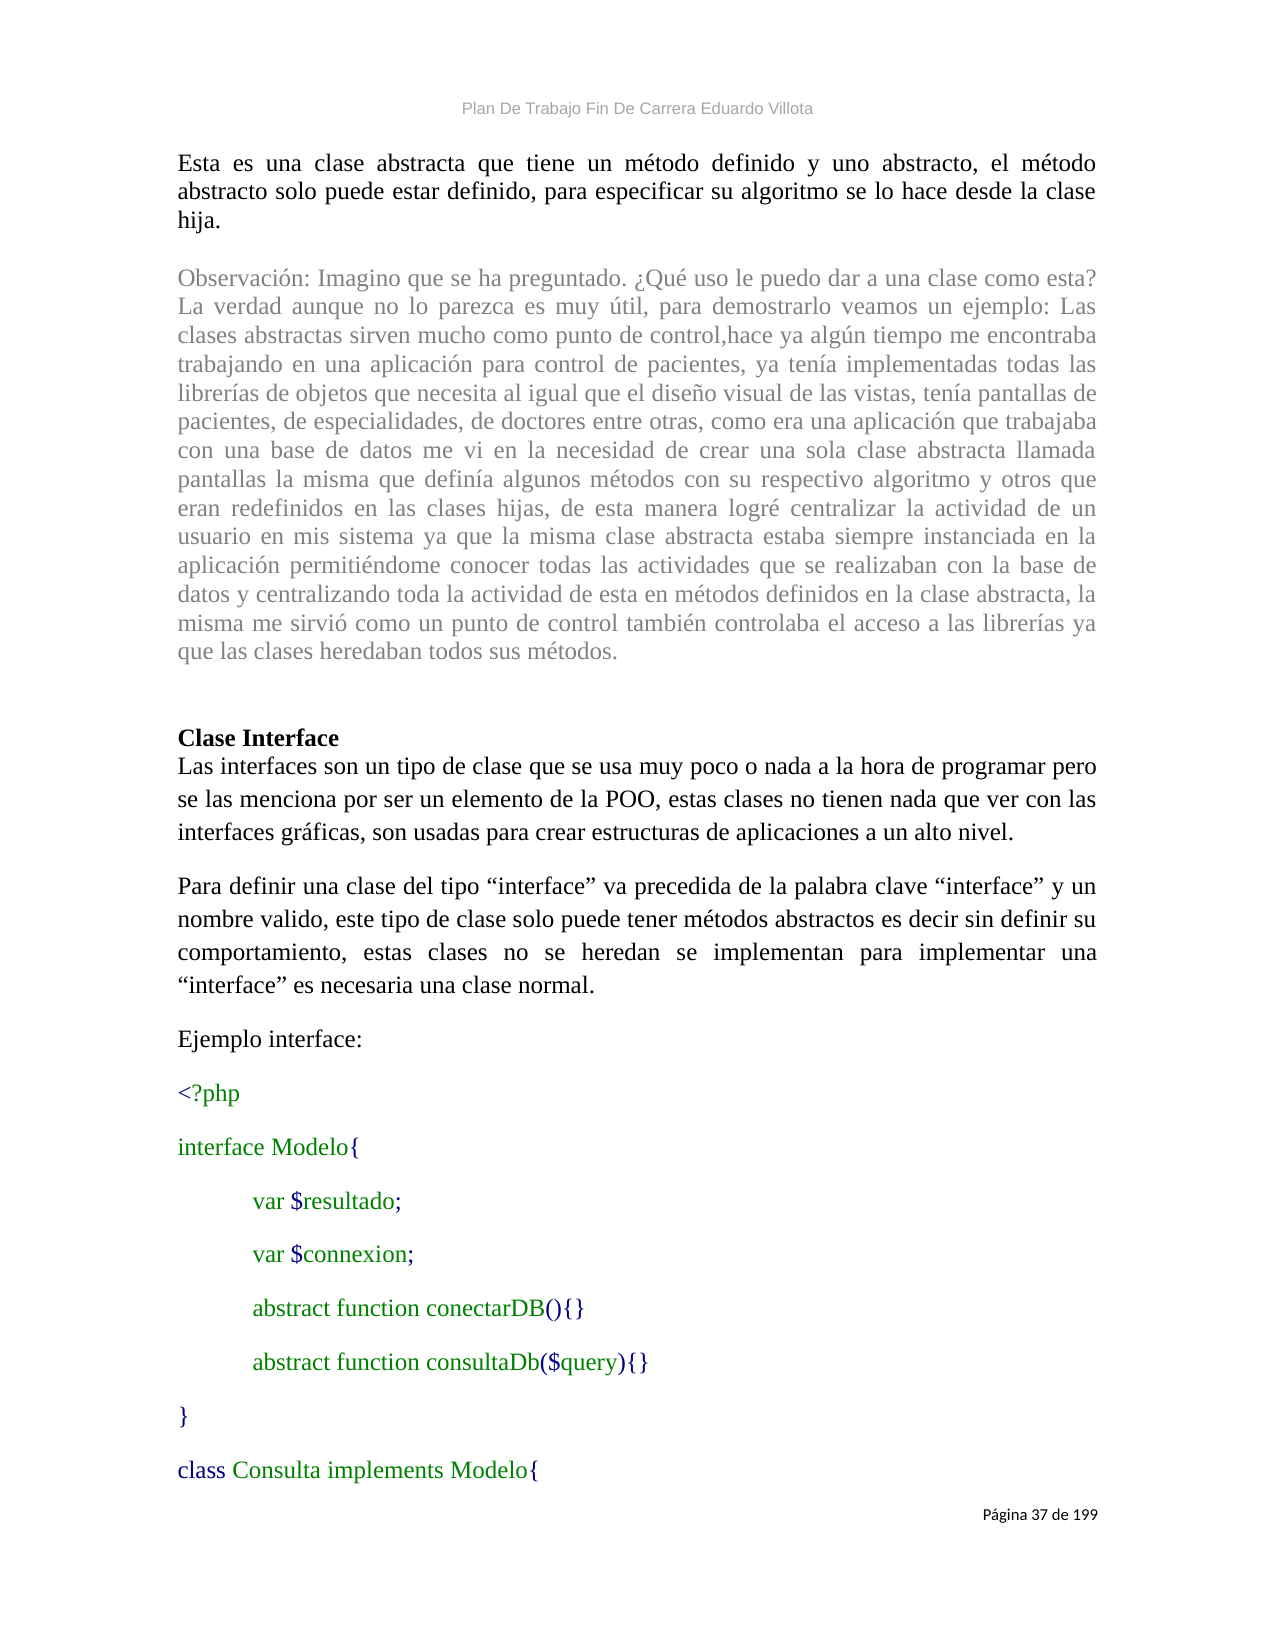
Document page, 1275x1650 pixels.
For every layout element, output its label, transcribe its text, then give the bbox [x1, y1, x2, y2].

text } [177, 1401, 1098, 1430]
text Clase Interface [177, 723, 1098, 751]
text Las interfaces son un tipo de clase que se usa muy poco o nada a la hora de programar pero se las menciona por ser un elemento de la POO, estas clases no tienen nada que ver con las interfaces gráficas, son usadas para crear estructuras de aplicaciones a un alto nivel. [177, 751, 1098, 846]
text Esta es una clase abstracta que tiene un método definido y uno abstracto, el método abstracto solo puede estar definido, para especificar su algoritmo se lo hace desde la clase hija. [177, 148, 1098, 234]
text var $resultado; [177, 1186, 1098, 1214]
text abstract function consultaDb($query){} [177, 1347, 1098, 1376]
text <?php [177, 1078, 1098, 1107]
text class Consulta implements Modelo{ [177, 1455, 1098, 1484]
text abstract function conectarDB(){} [177, 1293, 1098, 1322]
text Para definir una clase del tipo “interface” va precedida de la palabra clave “interface” y un nombre valido, este tipo de clase solo puede tener métodos abstractos es decir sin definir su comportamiento, estas clases no se heredan se implementan para implementar una “interface” es necesaria una clase normal. [177, 871, 1098, 999]
text Ejemplo interface: [177, 1024, 1098, 1053]
text Observación: Imagino que se ha preguntado. ¿Qué uso le puedo dar a una clase como esta? La verdad aunque no lo parezca es muy útil, para demostrarlo veamos un ejemplo: Las clases abstractas sirven mucho como punto de control,hace ya algún tiempo me encontraba trabajando en una aplicación para control de pacientes, ya tenía implementadas todas las librerías de objetos que necesita al igual que el diseño visual de las vistas, tenía pantallas de pacientes, de especialidades, de doctores entre otras, como era una aplicación que trabajaba con una base de datos me vi en la necesidad de crear una sola clase abstracta llamada pantallas la misma que definía algunos métodos con su respectivo algoritmo y otros que eran redefinidos en las clases hijas, de esta manera logré centralizar la actividad de un usuario en mis sistema ya que la misma clase abstracta estaba siempre instanciada en la aplicación permitiéndome conocer todas las actividades que se realizaban con la base de datos y centralizando toda la actividad de esta en métodos definidos en la clase abstracta, la misma me sirvió como un punto de control también controlaba el acceso a las librerías ya que las clases heredaban todos sus métodos. [177, 263, 1098, 665]
text var $connexion; [177, 1239, 1098, 1268]
text interface Modelo{ [177, 1132, 1098, 1161]
